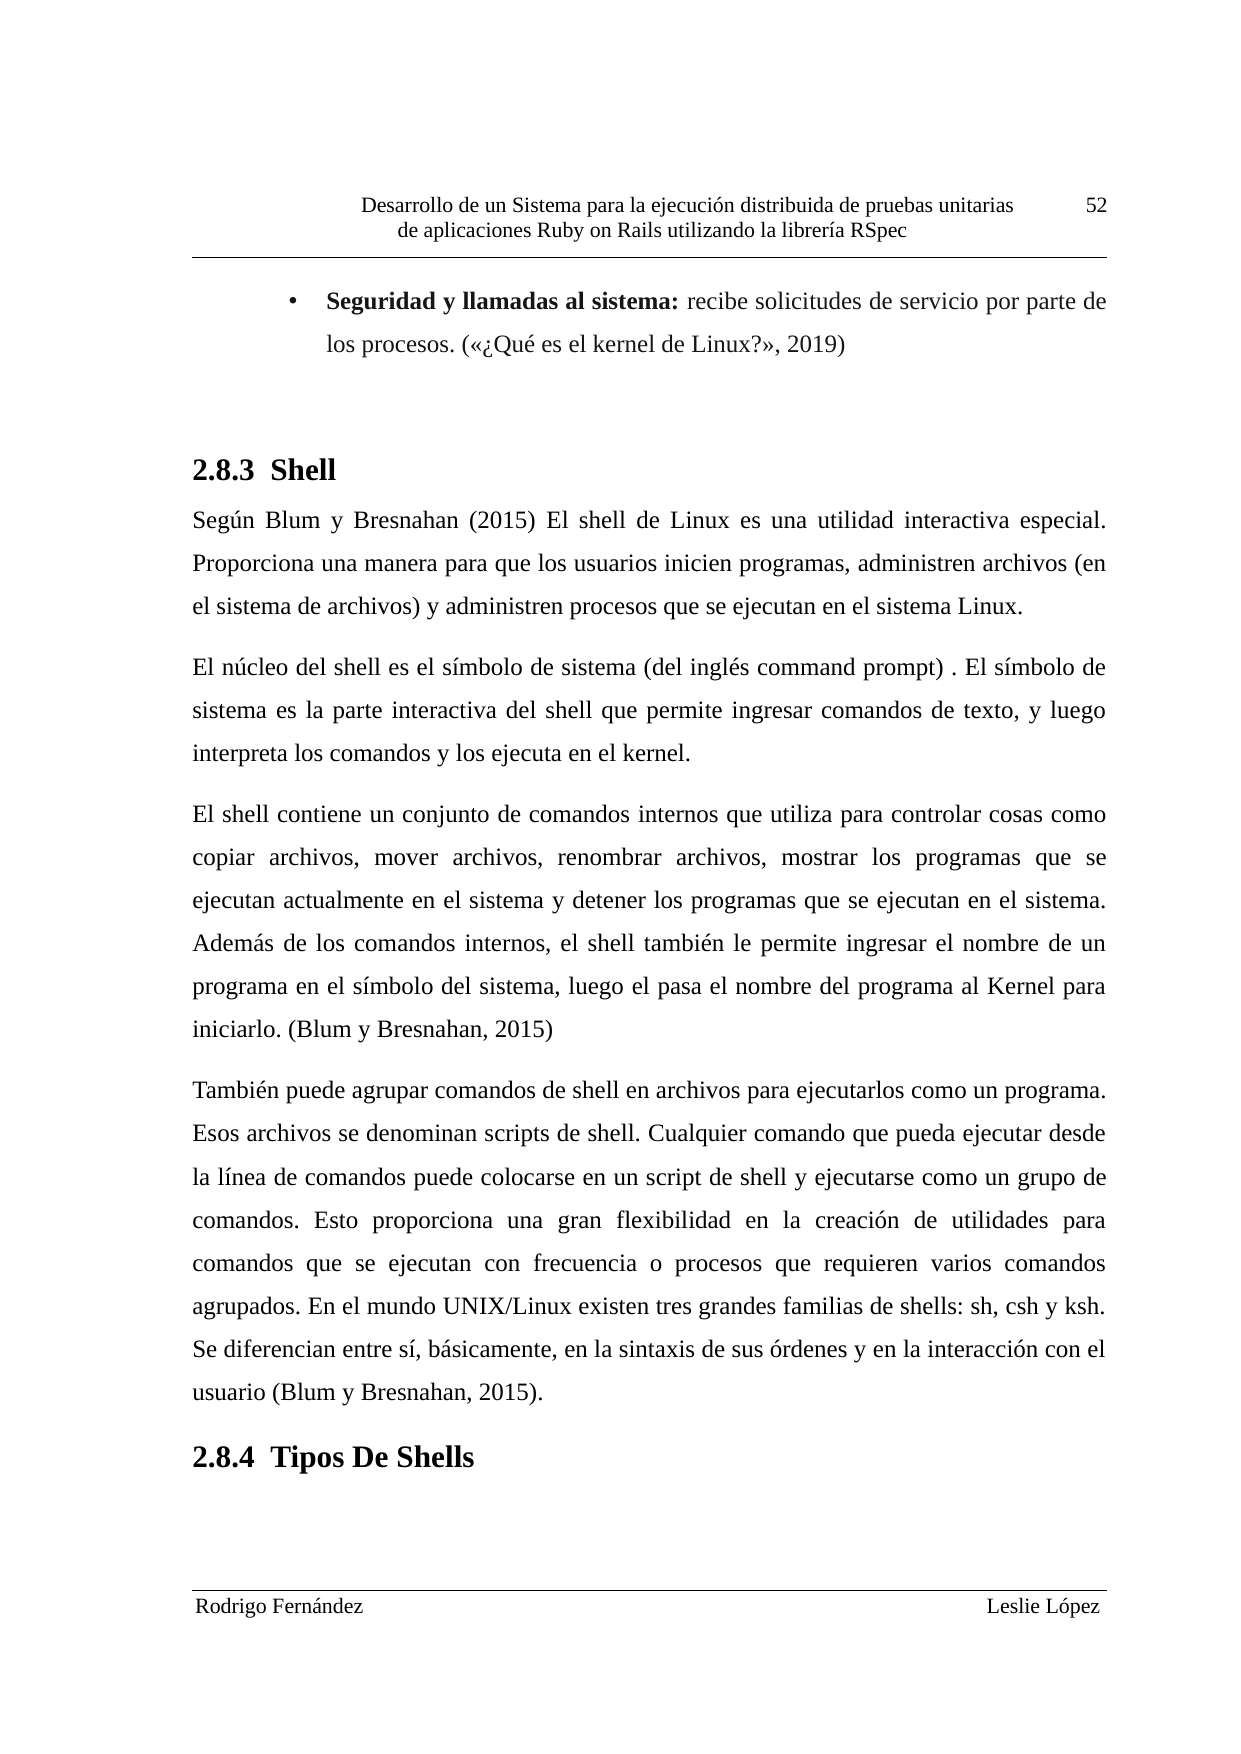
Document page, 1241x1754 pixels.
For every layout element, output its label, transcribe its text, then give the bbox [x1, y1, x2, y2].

subtitle Tipos de Shells [192, 1438, 1107, 1474]
text El shell contiene un conjunto de comandos internos que utiliza para controlar cosas como copiar archivos, mover archivos, renombrar archivos, mostrar los programas que se ejecutan actualmente en el sistema y detener los programas que se ejecutan en el sistema. Además de los comandos internos, el shell también le permite ingresar el nombre de un programa en el símbolo del sistema, luego el pasa el nombre del programa al Kernel para iniciarlo. (Blum y Bresnahan, 2015) [192, 799, 1107, 1043]
text También puede agrupar comandos de shell en archivos para ejecutarlos como un programa. Esos archivos se denominan scripts de shell. Cualquier comando que pueda ejecutar desde la línea de comandos puede colocarse en un script de shell y ejecutarse como un grupo de comandos. Esto proporciona una gran flexibilidad en la creación de utilidades para comandos que se ejecutan con frecuencia o procesos que requieren varios comandos agrupados. En el mundo UNIX/Linux existen tres grandes familias de shells: sh, csh y ksh. Se diferencian entre sí, básicamente, en la sintaxis de sus órdenes y en la interacción con el usuario (Blum y Bresnahan, 2015).⁠ [192, 1075, 1107, 1406]
text El núcleo del shell es el símbolo de sistema (del inglés command prompt) . El símbolo de sistema es la parte interactiva del shell que permite ingresar comandos de texto, y luego interpreta los comandos y los ejecuta en el kernel. [192, 652, 1107, 767]
list Seguridad y llamadas al sistema: recibe solicitudes de servicio por parte de los procesos. («¿Qué es el kernel de Linux?», 2019) [288, 286, 1107, 358]
list Según Blum y Bresnahan (2015)⁠ El shell de Linux es una utilidad interactiva especial. Proporciona una manera para que los usuarios inicien programas, administren archivos (en el sistema de archivos) y administren procesos que se ejecutan en el sistema Linux. [192, 505, 1107, 620]
subtitle shell [192, 451, 1107, 487]
